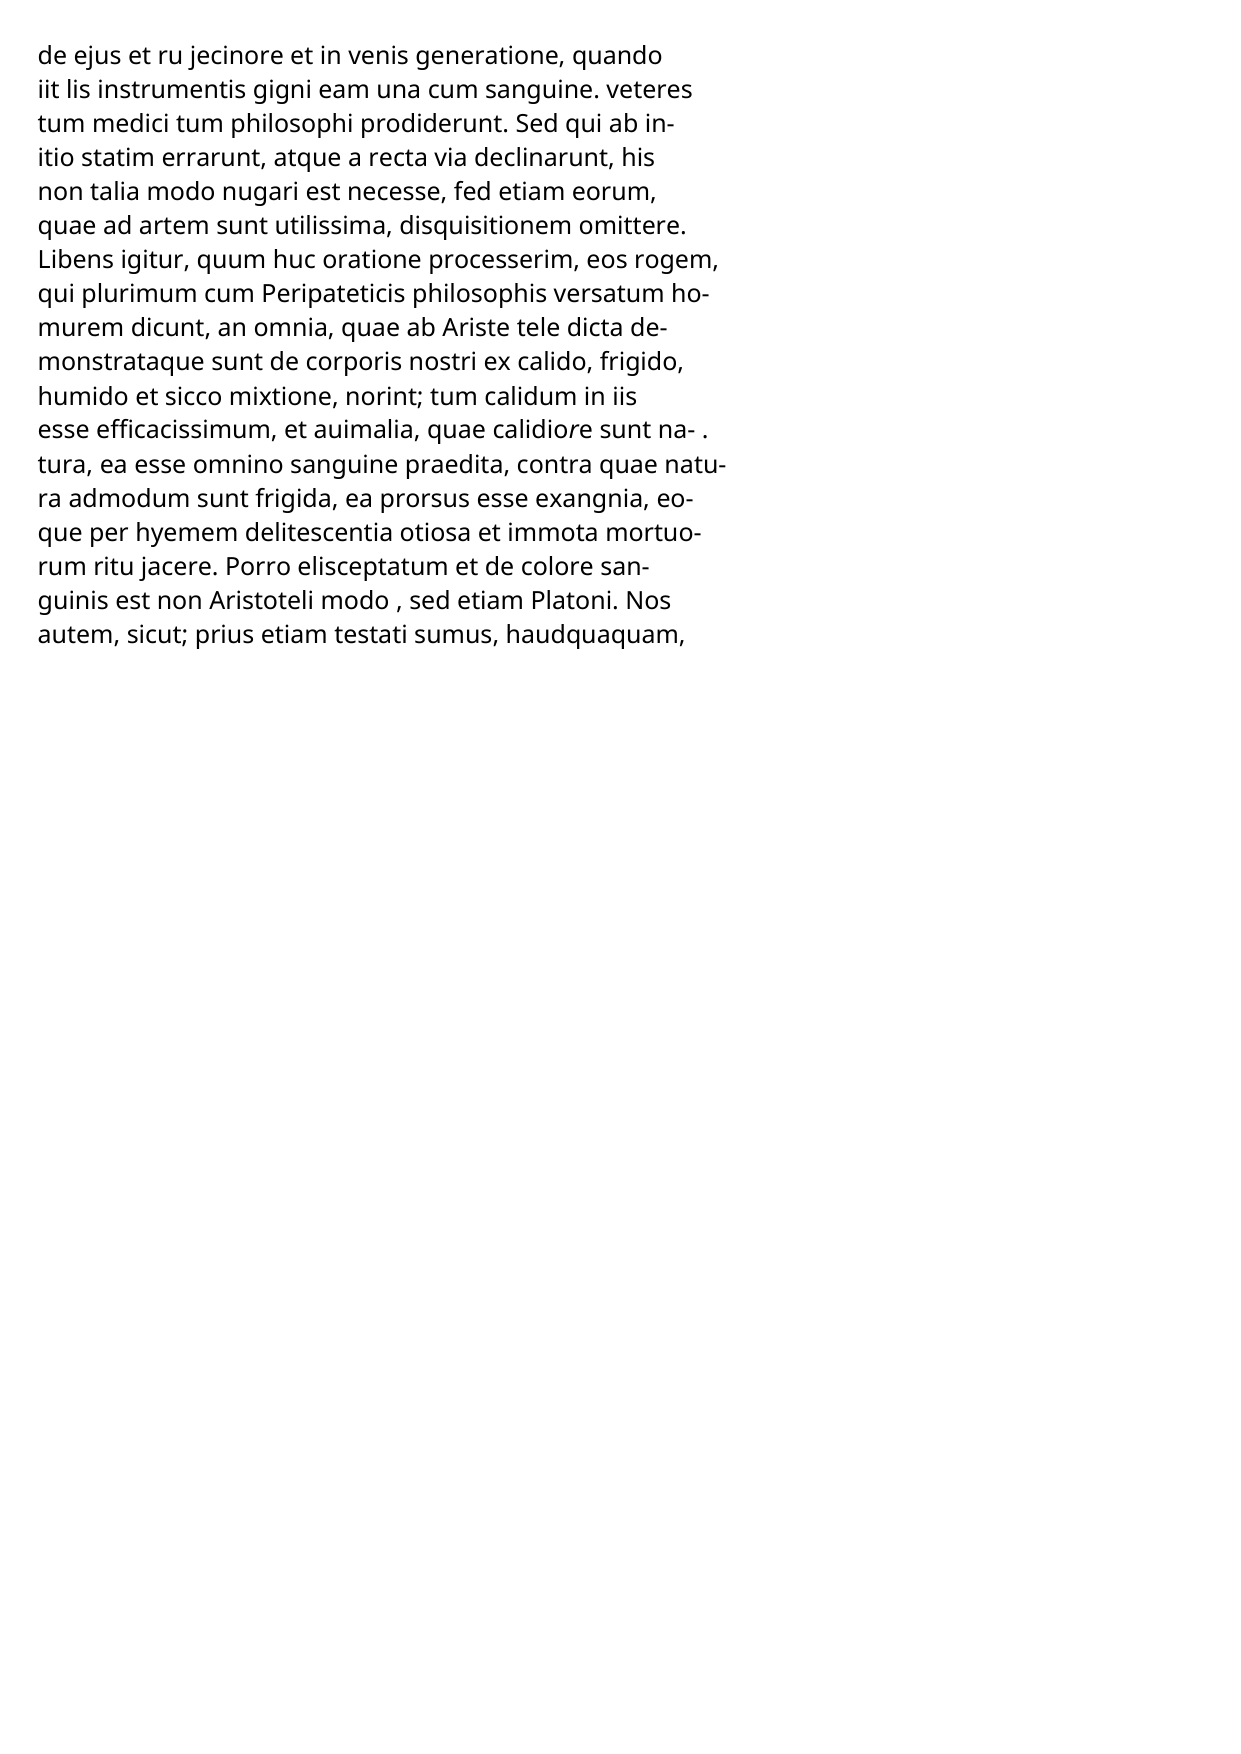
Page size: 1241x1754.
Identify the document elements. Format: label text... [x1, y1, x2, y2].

text de ejus et ru jecinore et in venis generatione, quando iit lis instrumentis gigni eam una cum sanguine. veteres tum medici tum philosophi prodiderunt. Sed qui ab in- itio statim errarunt, atque a recta via declinarunt, his non talia modo nugari est necesse, fed etiam eorum, quae ad artem sunt utilissima, disquisitionem omittere. Libens igitur, quum huc oratione processerim, eos rogem, qui plurimum cum Peripateticis philosophis versatum ho- murem dicunt, an omnia, quae ab Ariste tele dicta de- monstrataque sunt de corporis nostri ex calido, frigido, humido et sicco mixtione, norint; tum calidum in iis esse efficacissimum, et auimalia, quae calidiore sunt na- . tura, ea esse omnino sanguine praedita, contra quae natu- ra admodum sunt frigida, ea prorsus esse exangnia, eo- que per hyemem delitescentia otiosa et immota mortuo- rum ritu jacere. Porro elisceptatum et de colore san- guinis est non Aristoteli modo , sed etiam Platoni. Nos autem, sicut; prius etiam testati sumus, haudquaquam, [37, 37, 1203, 651]
